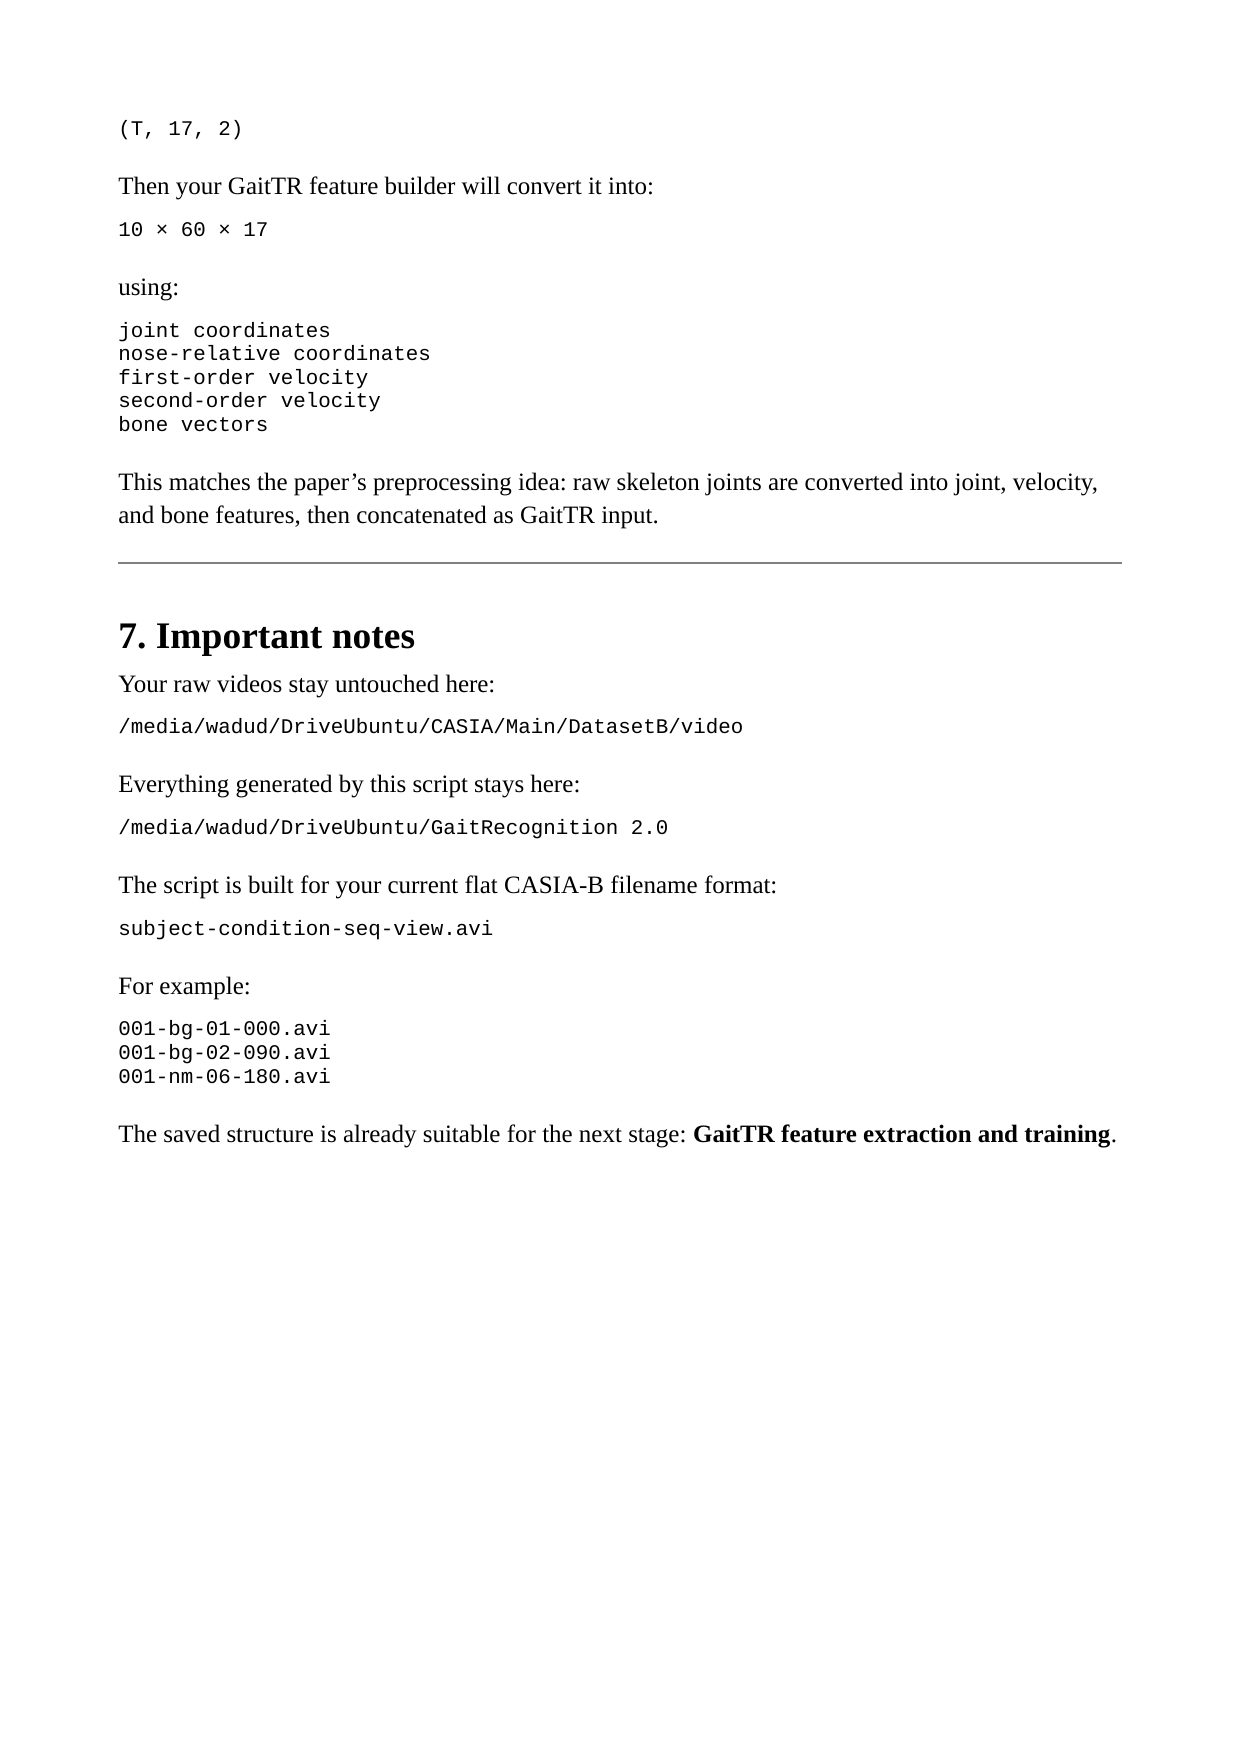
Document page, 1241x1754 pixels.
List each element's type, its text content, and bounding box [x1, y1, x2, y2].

text 10 × 60 × 17 [118, 219, 1122, 242]
text subject-condition-seq-view.avi [118, 918, 1122, 941]
text Your raw videos stay untouched here: [118, 669, 1122, 697]
text 001-bg-01-000.avi [118, 1018, 1122, 1042]
text Everything generated by this script stays here: [118, 769, 1122, 798]
text first-order velocity [118, 367, 1122, 391]
text Then your GaitTR feature builder will convert it into: [118, 171, 1122, 200]
text 001-nm-06-180.avi [118, 1066, 1122, 1089]
text 001-bg-02-090.avi [118, 1042, 1122, 1066]
text /media/wadud/DriveUbuntu/GaitRecognition 2.0 [118, 817, 1122, 841]
text second-order velocity [118, 391, 1122, 414]
subtitle 7. Important notes [118, 613, 1122, 656]
text The script is built for your current flat CASIA-B filename format: [118, 870, 1122, 899]
text nose-relative coordinates [118, 343, 1122, 367]
text The saved structure is already suitable for the next stage: GaitTR feature extraction and training. [118, 1119, 1122, 1148]
text /media/wadud/DriveUbuntu/CASIA/Main/DatasetB/video [118, 716, 1122, 740]
text For example: [118, 971, 1122, 999]
text bone vectors [118, 414, 1122, 438]
text joint coordinates [118, 319, 1122, 343]
text This matches the paper’s preprocessing idea: raw skeleton joints are converted into joint, velocity, and bone features, then concatenated as GaitTR input. [118, 467, 1122, 529]
text using: [118, 272, 1122, 301]
text (T, 17, 2) [118, 118, 1122, 142]
